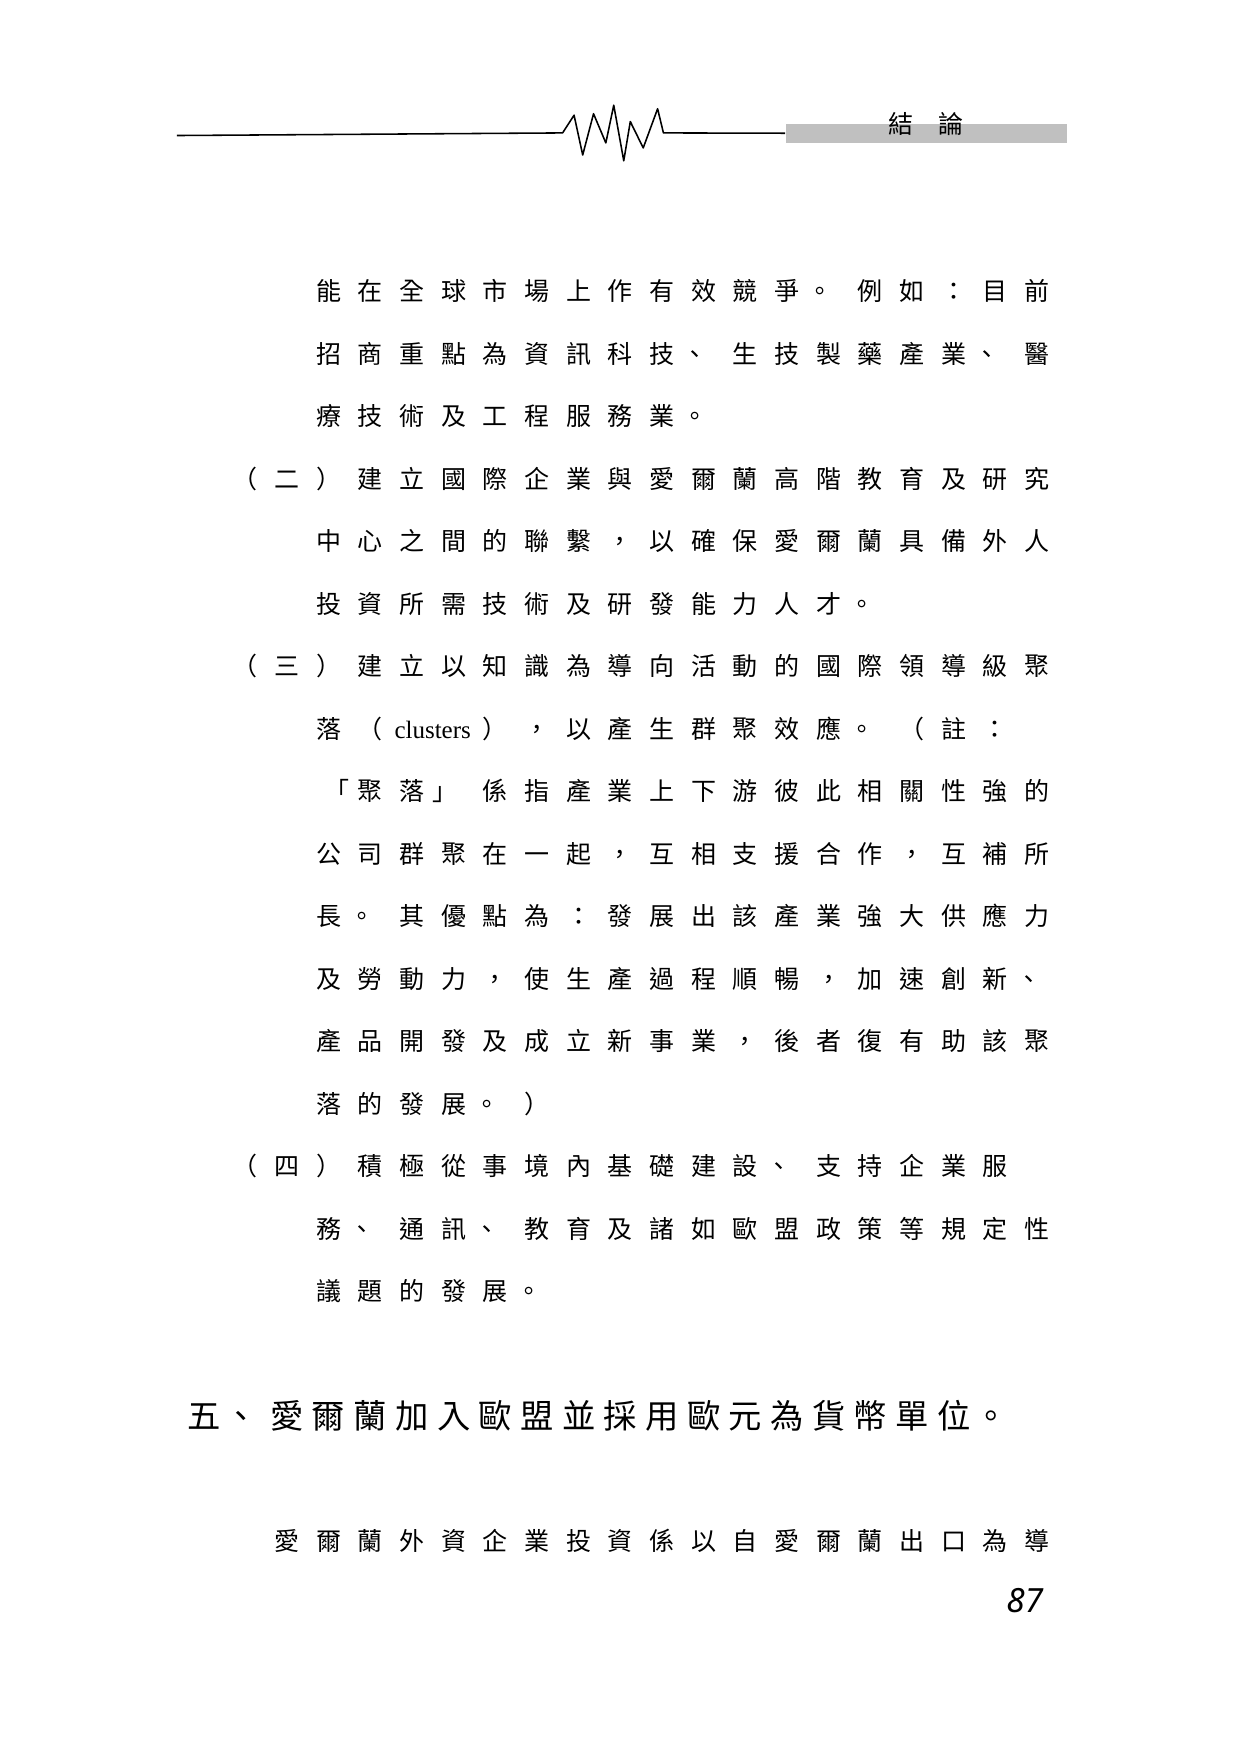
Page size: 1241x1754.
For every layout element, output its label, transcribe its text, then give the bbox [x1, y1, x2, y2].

text 五、愛爾蘭加入歐盟並採用歐元為貨幣單位。 [183, 1375, 1058, 1438]
text （三）建立以知識為導向活動的國際領導級聚落（clusters），以產生群聚效應。（註：「聚落」係指產業上下游彼此相關性強的公司群聚在一起，互相支援合作，互補所長。其優點為：發展出該產業強大供應力及勞動力，使生產過程順暢，加速創新、產品開發及成立新事業，後者復有助該聚落的發展。） [207, 625, 1058, 1125]
text 愛爾蘭外資企業投資係以自愛爾蘭出口為導 [183, 1500, 1058, 1563]
text （二）建立國際企業與愛爾蘭高階教育及研究中心之間的聯繫，以確保愛爾蘭具備外人投資所需技術及研發能力人才。 [207, 438, 1058, 625]
text 能在全球市場上作有效競爭。例如：目前招商重點為資訊科技、生技製藥產業、醫療技術及工程服務業。 [207, 250, 1058, 438]
text （四）積極從事境內基礎建設、支持企業服務、通訊、教育及諸如歐盟政策等規定性議題的發展。 [207, 1125, 1058, 1313]
